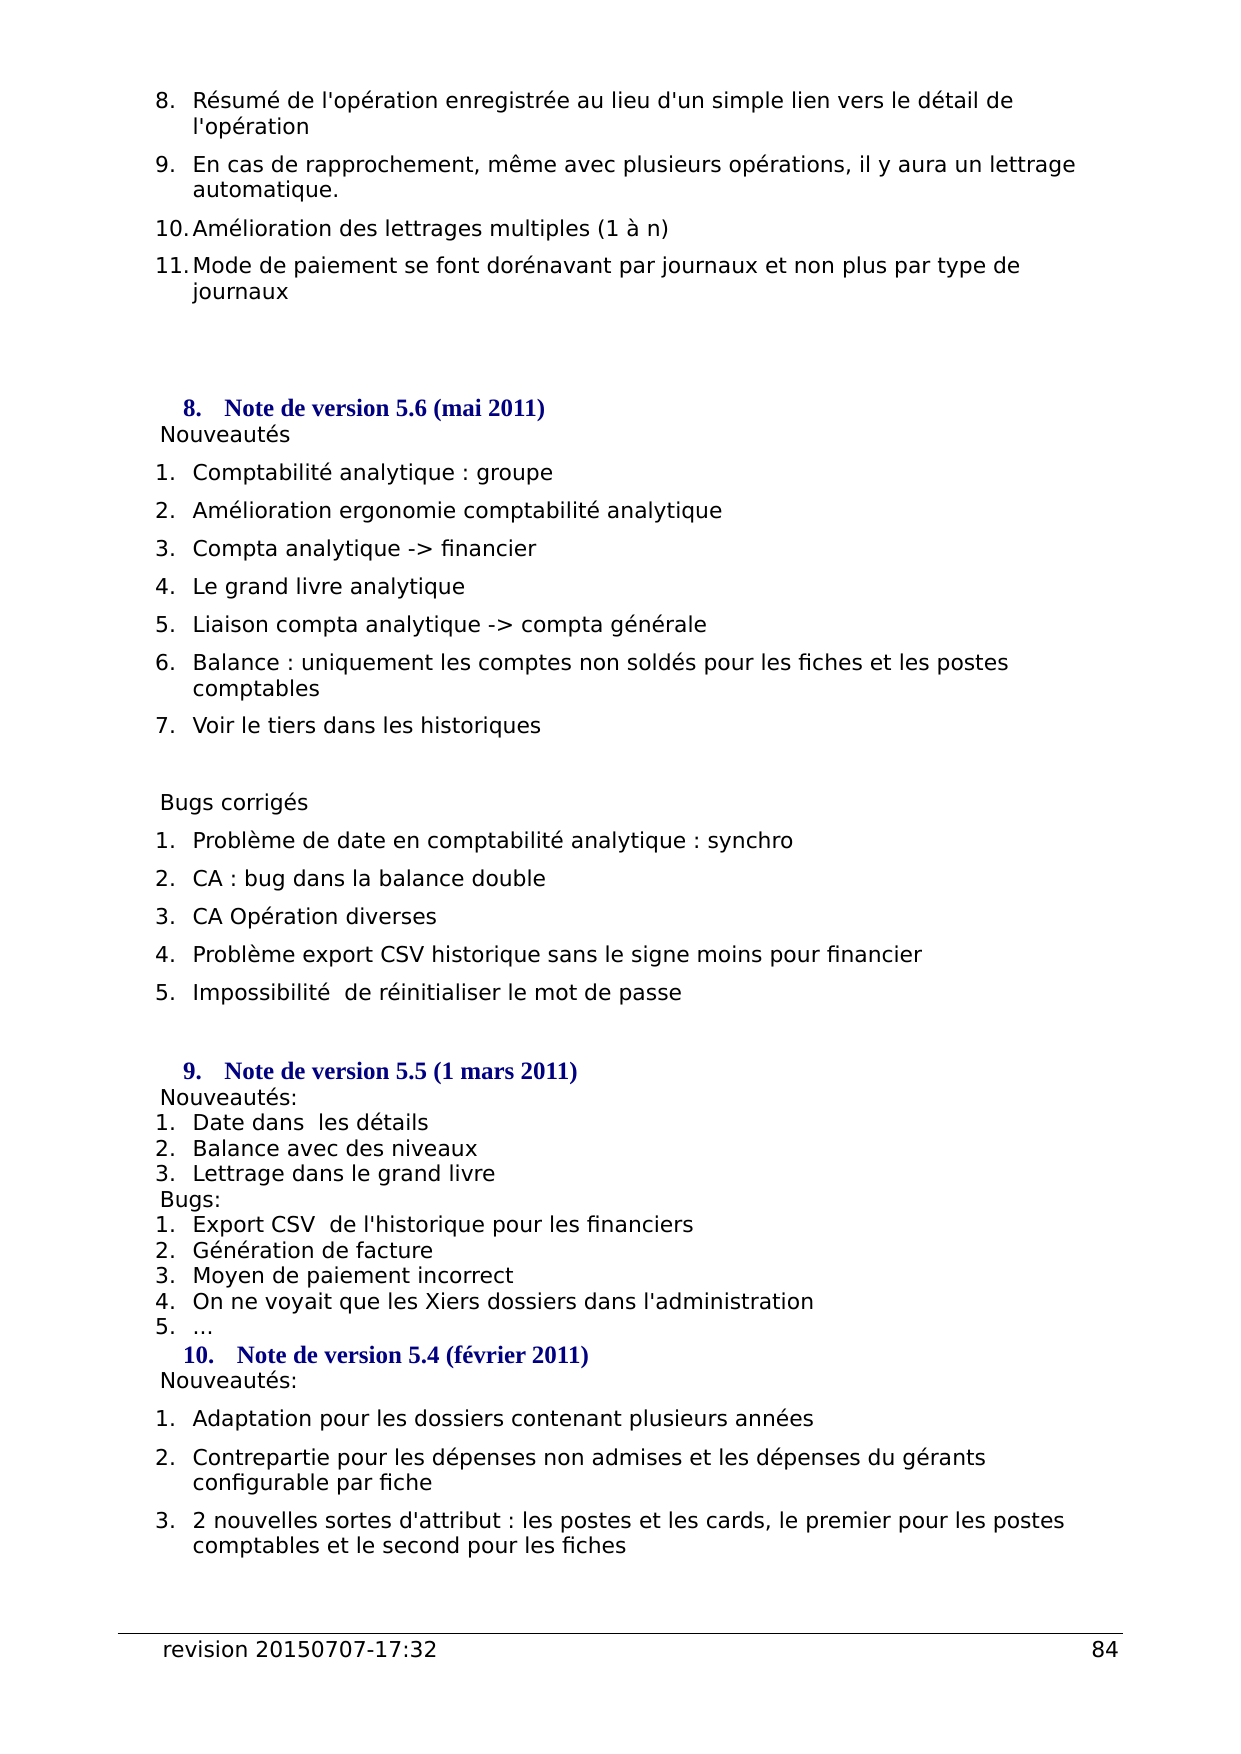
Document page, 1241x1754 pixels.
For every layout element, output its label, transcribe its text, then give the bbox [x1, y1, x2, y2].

list Compta analytique -> financier [155, 536, 1123, 562]
text Nouveautés: [159, 1368, 1123, 1394]
text Nouveautés: [159, 1084, 1123, 1110]
list Balance : uniquement les comptes non soldés pour les fiches et les postes comptables [155, 650, 1123, 701]
list Voir le tiers dans les historiques [155, 714, 1123, 739]
subtitle Note de version 5.5 (1 mars 2011) [177, 1056, 1123, 1084]
subtitle Note de version 5.6 (mai 2011) [177, 393, 1123, 422]
list Export CSV de l'historique pour les financiers [155, 1212, 1123, 1238]
list Adaptation pour les dossiers contenant plusieurs années [155, 1407, 1123, 1432]
list 2 nouvelles sortes d'attribut : les postes et les cards, le premier pour les postes comptables et le second pour les fiches [155, 1508, 1123, 1559]
list On ne voyait que les Xiers dossiers dans l'administration [155, 1289, 1123, 1314]
list Lettrage dans le grand livre [155, 1161, 1123, 1187]
list Génération de facture [155, 1238, 1123, 1263]
list Comptabilité analytique : groupe [155, 460, 1123, 486]
list Mode de paiement se font dorénavant par journaux et non plus par type de journaux [155, 254, 1123, 305]
text Bugs: [159, 1187, 1123, 1212]
list Date dans les détails [155, 1110, 1123, 1136]
list En cas de rapprochement, même avec plusieurs opérations, il y aura un lettrage automatique. [155, 152, 1123, 203]
list CA : bug dans la balance double [155, 866, 1123, 891]
list ... [155, 1314, 1123, 1340]
list Balance avec des niveaux [155, 1136, 1123, 1161]
text Bugs corrigés [159, 790, 1123, 815]
list Résumé de l'opération enregistrée au lieu d'un simple lien vers le détail de l'opération [155, 88, 1123, 139]
list Amélioration ergonomie comptabilité analytique [155, 498, 1123, 523]
list CA Opération diverses [155, 904, 1123, 929]
subtitle Note de version 5.4 (février 2011) [177, 1340, 1123, 1368]
list Impossibilité de réinitialiser le mot de passe [155, 980, 1123, 1005]
list Problème export CSV historique sans le signe moins pour financier [155, 942, 1123, 967]
list Amélioration des lettrages multiples (1 à n) [155, 216, 1123, 241]
list Moyen de paiement incorrect [155, 1263, 1123, 1289]
list Problème de date en comptabilité analytique : synchro [155, 828, 1123, 853]
list Le grand livre analytique [155, 574, 1123, 599]
list Liaison compta analytique -> compta générale [155, 612, 1123, 638]
text Nouveautés [159, 422, 1123, 447]
list Contrepartie pour les dépenses non admises et les dépenses du gérants configurable par fiche [155, 1444, 1123, 1496]
